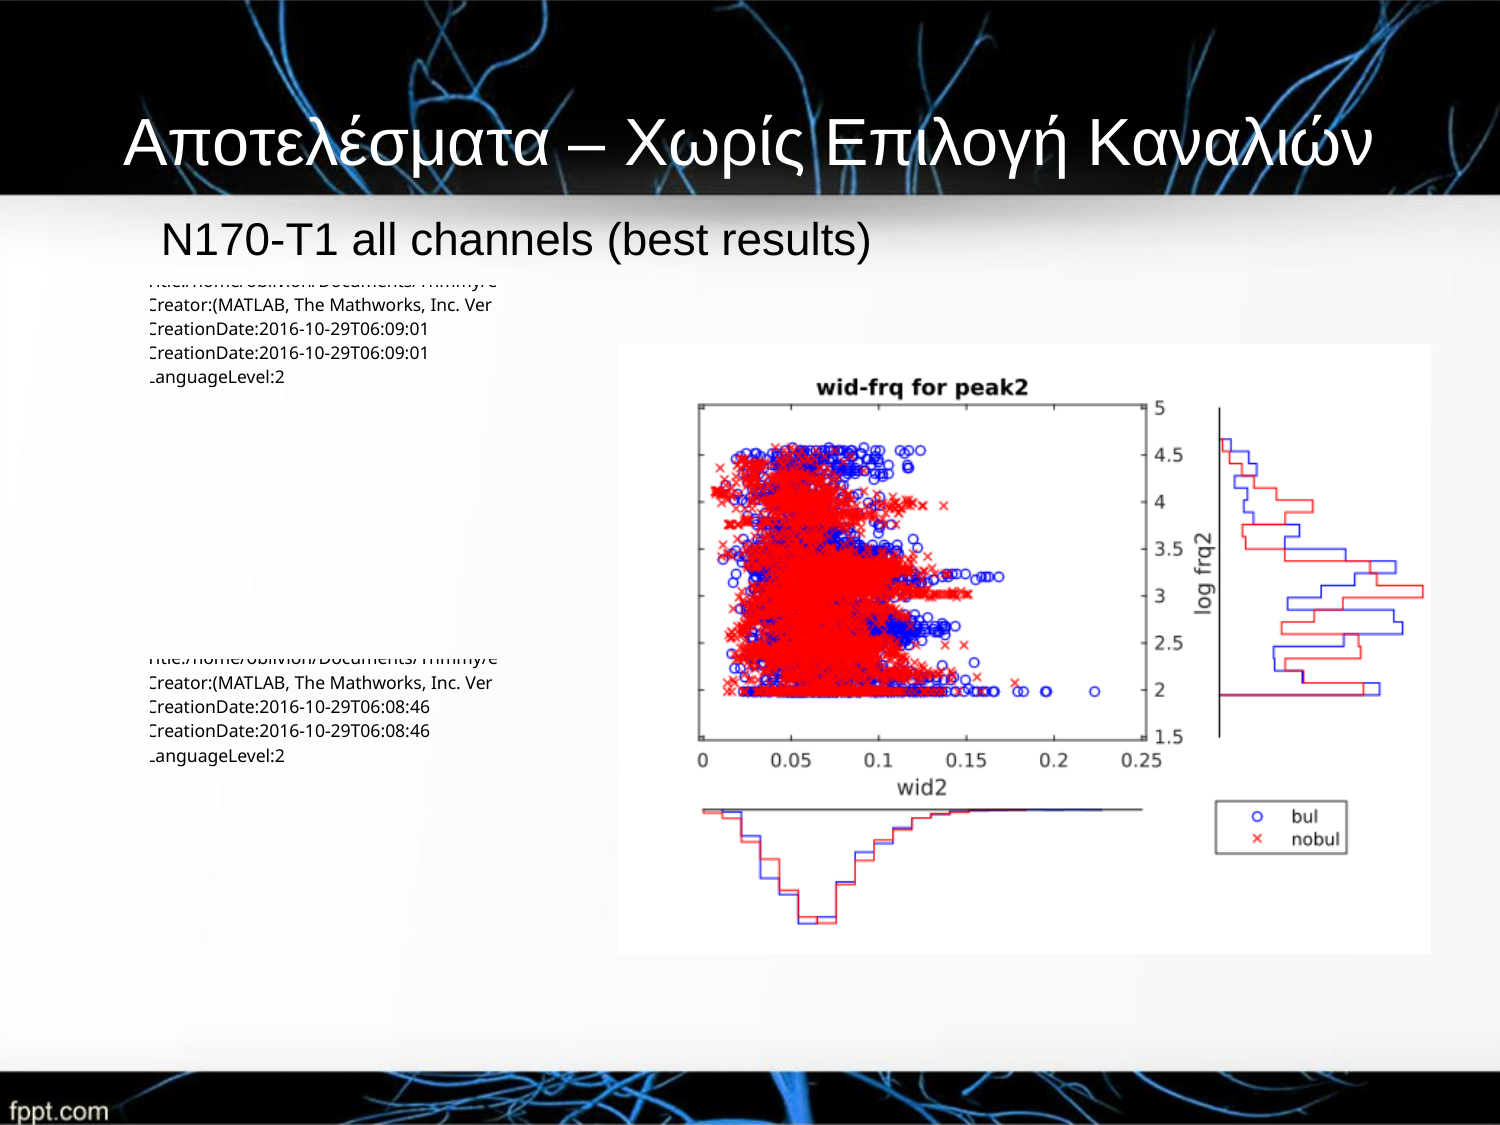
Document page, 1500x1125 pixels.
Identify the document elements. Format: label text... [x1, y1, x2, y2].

picture [0, 0, 1500, 1125]
list Ν170-Τ1 all channels (best results) [75, 202, 1425, 945]
title Αποτελέσματα – Χωρίς Επιλογή Καναλιών [75, 45, 1425, 202]
